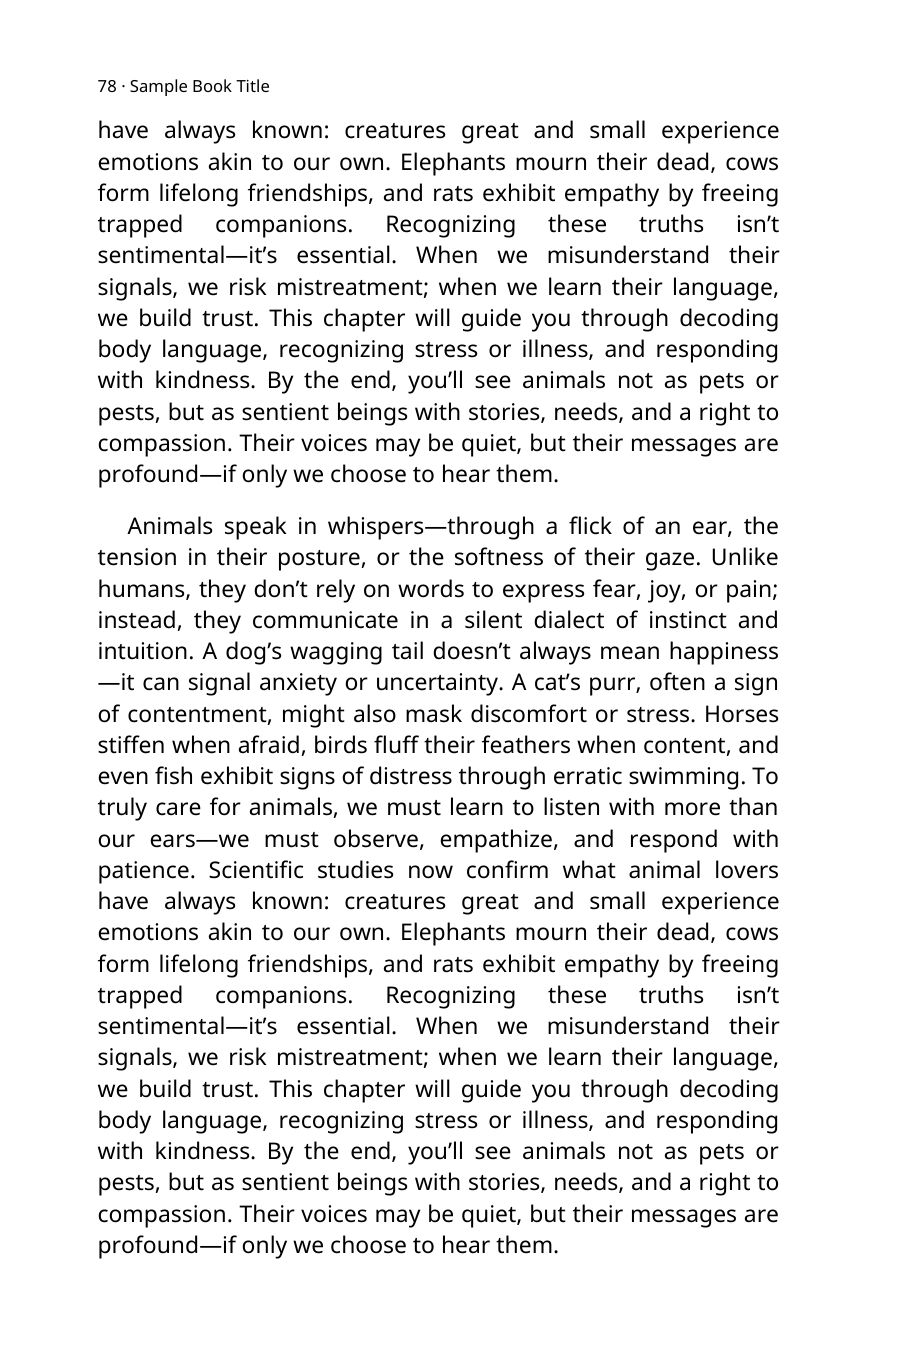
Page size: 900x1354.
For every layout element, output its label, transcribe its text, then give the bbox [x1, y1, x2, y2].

text have always known: creatures great and small experience emotions akin to our own. Elephants mourn their dead, cows form lifelong friendships, and rats exhibit empathy by freeing trapped companions. Recognizing these truths isn’t sentimental—it’s essential. When we misunderstand their signals, we risk mistreatment; when we learn their language, we build trust. This chapter will guide you through decoding body language, recognizing stress or illness, and responding with kindness. By the end, you’ll see animals not as pets or pests, but as sentient beings with stories, needs, and a right to compassion. Their voices may be quiet, but their messages are profound—if only we choose to hear them. [97, 114, 780, 489]
text Animals speak in whispers—through a flick of an ear, the tension in their posture, or the softness of their gaze. Unlike humans, they don’t rely on words to express fear, joy, or pain; instead, they communicate in a silent dialect of instinct and intuition. A dog’s wagging tail doesn’t always mean happiness—it can signal anxiety or uncertainty. A cat’s purr, often a sign of contentment, might also mask discomfort or stress. Horses stiffen when afraid, birds fluff their feathers when content, and even fish exhibit signs of distress through erratic swimming. To truly care for animals, we must learn to listen with more than our ears—we must observe, empathize, and respond with patience. Scientific studies now confirm what animal lovers have always known: creatures great and small experience emotions akin to our own. Elephants mourn their dead, cows form lifelong friendships, and rats exhibit empathy by freeing trapped companions. Recognizing these truths isn’t sentimental—it’s essential. When we misunderstand their signals, we risk mistreatment; when we learn their language, we build trust. This chapter will guide you through decoding body language, recognizing stress or illness, and responding with kindness. By the end, you’ll see animals not as pets or pests, but as sentient beings with stories, needs, and a right to compassion. Their voices may be quiet, but their messages are profound—if only we choose to hear them. [97, 510, 780, 1260]
